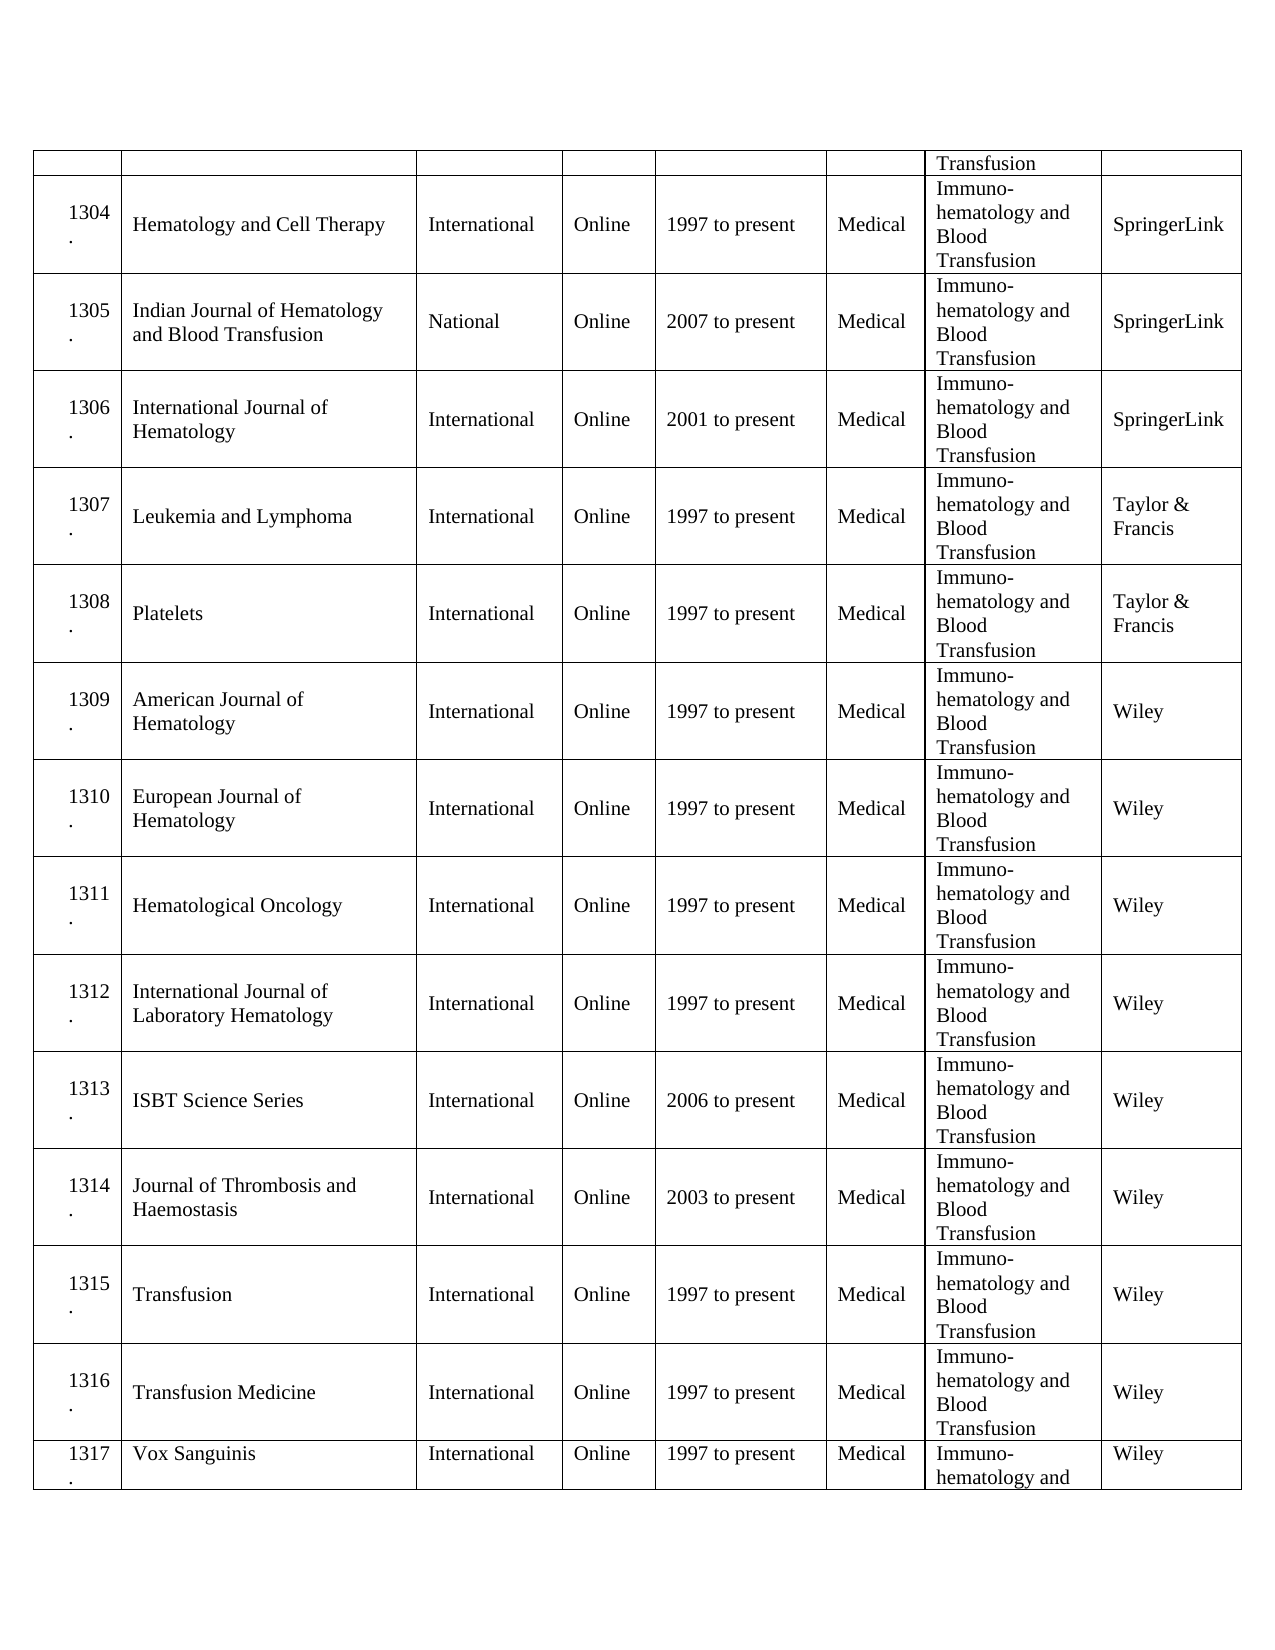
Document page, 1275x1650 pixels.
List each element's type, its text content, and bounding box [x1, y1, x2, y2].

table_cell SpringerLink [1102, 176, 1241, 272]
table_cell National [417, 274, 562, 370]
table_cell [34, 1052, 121, 1148]
table_cell [122, 151, 416, 175]
table_cell International [417, 663, 562, 759]
table_cell Online [563, 955, 655, 1051]
table_cell Wiley [1102, 1344, 1241, 1440]
table_cell Medical [827, 955, 924, 1051]
table_cell Hematological Oncology [122, 857, 416, 953]
table_cell International [417, 955, 562, 1051]
table_cell Indian Journal of Hematology and Blood Transfusion [122, 274, 416, 370]
table_cell [34, 955, 121, 1051]
table_cell Medical [827, 468, 924, 564]
table_cell Immuno-hematology and Blood Transfusion [926, 468, 1101, 564]
table_cell Transfusion [926, 151, 1101, 175]
table_cell [34, 663, 121, 759]
table_cell 1997 to present [656, 1246, 826, 1343]
table_cell [34, 1344, 121, 1440]
table_cell Online [563, 663, 655, 759]
table_cell Wiley [1102, 955, 1241, 1051]
table_cell Online [563, 1441, 655, 1489]
table_cell Online [563, 760, 655, 856]
table_cell Medical [827, 1052, 924, 1148]
table_cell Wiley [1102, 1052, 1241, 1148]
table_cell Online [563, 274, 655, 370]
table_cell Online [563, 565, 655, 662]
table_cell Medical [827, 857, 924, 953]
table_cell Hematology and Cell Therapy [122, 176, 416, 272]
table_cell 2001 to present [656, 371, 826, 467]
table_cell 1997 to present [656, 565, 826, 662]
table_cell Online [563, 468, 655, 564]
table_cell 1997 to present [656, 857, 826, 953]
table_cell 2006 to present [656, 1052, 826, 1148]
table_cell Immuno-hematology and Blood Transfusion [926, 1149, 1101, 1245]
table_cell Medical [827, 176, 924, 272]
table_cell [34, 371, 121, 467]
table_cell SpringerLink [1102, 274, 1241, 370]
table_cell International Journal of Hematology [122, 371, 416, 467]
table_cell Taylor & Francis [1102, 468, 1241, 564]
table_cell Transfusion [122, 1246, 416, 1343]
table_cell [34, 1149, 121, 1245]
table_cell Immuno-hematology and Blood Transfusion [926, 857, 1101, 953]
table_cell Wiley [1102, 1246, 1241, 1343]
table_cell Medical [827, 663, 924, 759]
table_cell 1997 to present [656, 468, 826, 564]
table_cell 1997 to present [656, 1441, 826, 1489]
table_cell International [417, 565, 562, 662]
table_cell International [417, 176, 562, 272]
table_cell Journal of Thrombosis and Haemostasis [122, 1149, 416, 1245]
table_cell International [417, 1441, 562, 1489]
table_cell Medical [827, 1246, 924, 1343]
table_cell Immuno-hematology and Blood Transfusion [926, 760, 1101, 856]
table_cell [827, 151, 924, 175]
table_cell Immuno-hematology and [926, 1441, 1101, 1489]
table_cell Immuno-hematology and Blood Transfusion [926, 176, 1101, 272]
table_cell Medical [827, 371, 924, 467]
table_cell Immuno-hematology and Blood Transfusion [926, 1246, 1101, 1343]
table_cell Online [563, 1344, 655, 1440]
table_cell Wiley [1102, 857, 1241, 953]
table_cell European Journal of Hematology [122, 760, 416, 856]
table_cell [1102, 151, 1241, 175]
table_cell 1997 to present [656, 176, 826, 272]
table_cell Wiley [1102, 760, 1241, 856]
table_cell Medical [827, 760, 924, 856]
table_cell International Journal of Laboratory Hematology [122, 955, 416, 1051]
table_cell Online [563, 1246, 655, 1343]
table_cell Vox Sanguinis [122, 1441, 416, 1489]
table_cell Immuno-hematology and Blood Transfusion [926, 371, 1101, 467]
table_cell Medical [827, 1441, 924, 1489]
table_cell Immuno-hematology and Blood Transfusion [926, 1052, 1101, 1148]
table_cell Medical [827, 565, 924, 662]
table_cell Immuno-hematology and Blood Transfusion [926, 1344, 1101, 1440]
table_cell International [417, 1052, 562, 1148]
table_cell International [417, 1149, 562, 1245]
table_cell Platelets [122, 565, 416, 662]
table_cell 1997 to present [656, 955, 826, 1051]
table_cell Online [563, 857, 655, 953]
table_cell SpringerLink [1102, 371, 1241, 467]
table_cell [417, 151, 562, 175]
table_cell [563, 151, 655, 175]
table_cell International [417, 1246, 562, 1343]
table_cell International [417, 1344, 562, 1440]
table_cell Wiley [1102, 1149, 1241, 1245]
table_cell Transfusion Medicine [122, 1344, 416, 1440]
table_cell ISBT Science Series [122, 1052, 416, 1148]
table_cell Wiley [1102, 663, 1241, 759]
table_cell [34, 760, 121, 856]
table_cell [34, 468, 121, 564]
table_cell Immuno-hematology and Blood Transfusion [926, 565, 1101, 662]
table_cell Online [563, 371, 655, 467]
table_cell 2007 to present [656, 274, 826, 370]
table_cell Immuno-hematology and Blood Transfusion [926, 955, 1101, 1051]
table_cell Immuno-hematology and Blood Transfusion [926, 274, 1101, 370]
table_cell [656, 151, 826, 175]
table_cell [34, 1441, 121, 1489]
table_cell Online [563, 1149, 655, 1245]
table_cell 2003 to present [656, 1149, 826, 1245]
table_cell Leukemia and Lymphoma [122, 468, 416, 564]
table_cell 1997 to present [656, 663, 826, 759]
table_cell Medical [827, 274, 924, 370]
table_cell [34, 857, 121, 953]
table_cell Wiley [1102, 1441, 1241, 1489]
table_cell Medical [827, 1344, 924, 1440]
table_cell American Journal of Hematology [122, 663, 416, 759]
table_cell 1997 to present [656, 760, 826, 856]
table_cell International [417, 760, 562, 856]
table_cell [34, 1246, 121, 1343]
table_cell International [417, 468, 562, 564]
table_cell [34, 274, 121, 370]
table_cell Online [563, 176, 655, 272]
table_cell International [417, 371, 562, 467]
table_cell [34, 151, 121, 175]
table_cell [34, 565, 121, 662]
table_cell 1997 to present [656, 1344, 826, 1440]
table_cell Immuno-hematology and Blood Transfusion [926, 663, 1101, 759]
table_cell International [417, 857, 562, 953]
table_cell Taylor & Francis [1102, 565, 1241, 662]
table_cell Medical [827, 1149, 924, 1245]
table_cell Online [563, 1052, 655, 1148]
table_cell [34, 176, 121, 272]
